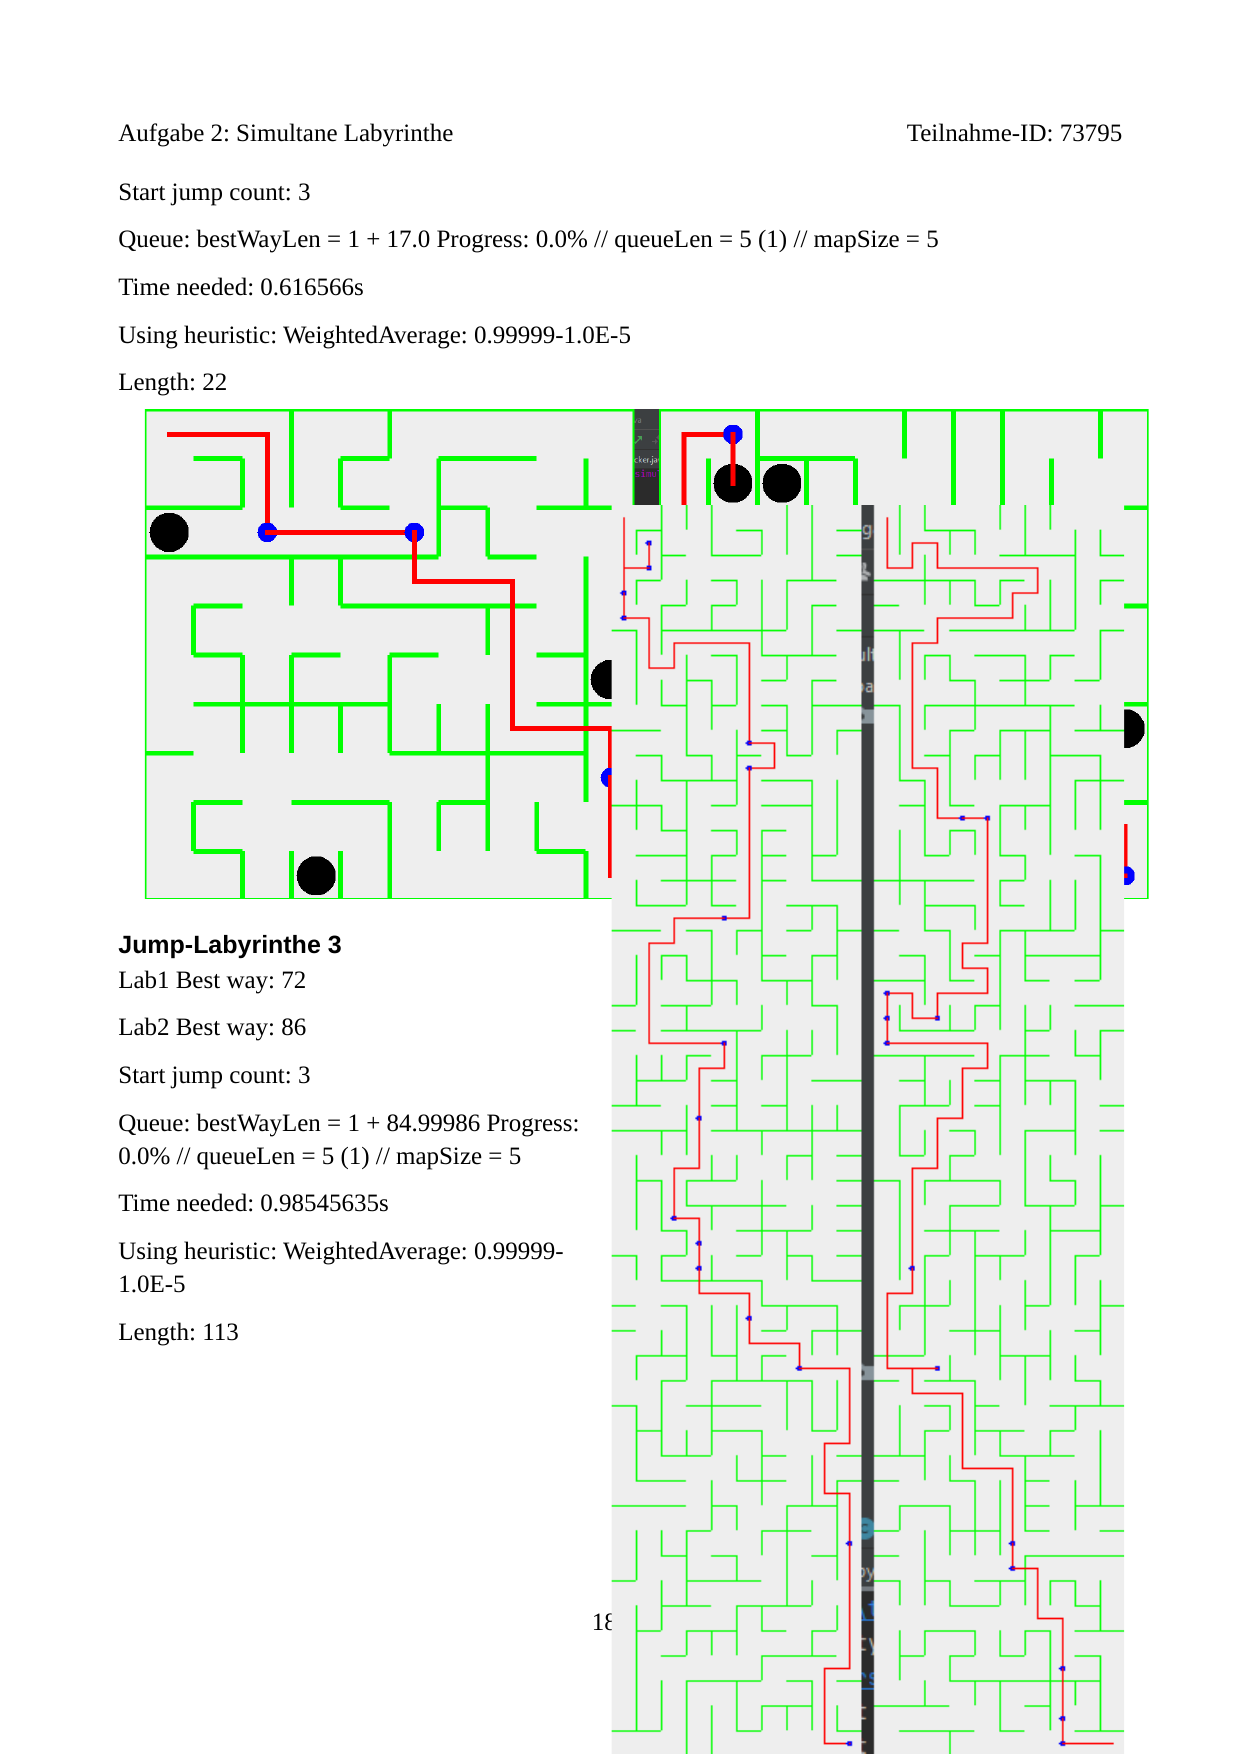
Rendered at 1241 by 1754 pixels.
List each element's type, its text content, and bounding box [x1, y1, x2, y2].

text Start jump count: 3 [118, 1060, 611, 1089]
text Time needed: 0.616566s [118, 272, 1122, 301]
text Using heuristic: WeightedAverage: 0.99999-1.0E-5 [118, 1236, 611, 1298]
text Using heuristic: WeightedAverage: 0.99999-1.0E-5 [118, 320, 1122, 348]
text Lab2 Best way: 86 [118, 1012, 611, 1041]
text Time needed: 0.98545635s [118, 1188, 611, 1217]
picture [144, 409, 1149, 1754]
text Queue: bestWayLen = 1 + 17.0 Progress: 0.0% // queueLen = 5 (1) // mapSize = 5 [118, 224, 1122, 253]
text Start jump count: 3 [118, 177, 1122, 206]
text Queue: bestWayLen = 1 + 84.99986 Progress: 0.0% // queueLen = 5 (1) // mapSize = 5 [118, 1108, 611, 1169]
subtitle Jump-Labyrinthe 3 [118, 427, 611, 959]
text Lab1 Best way: 72 [118, 965, 611, 994]
text Length: 22 [118, 367, 1122, 396]
text Length: 113 [118, 1317, 611, 1345]
